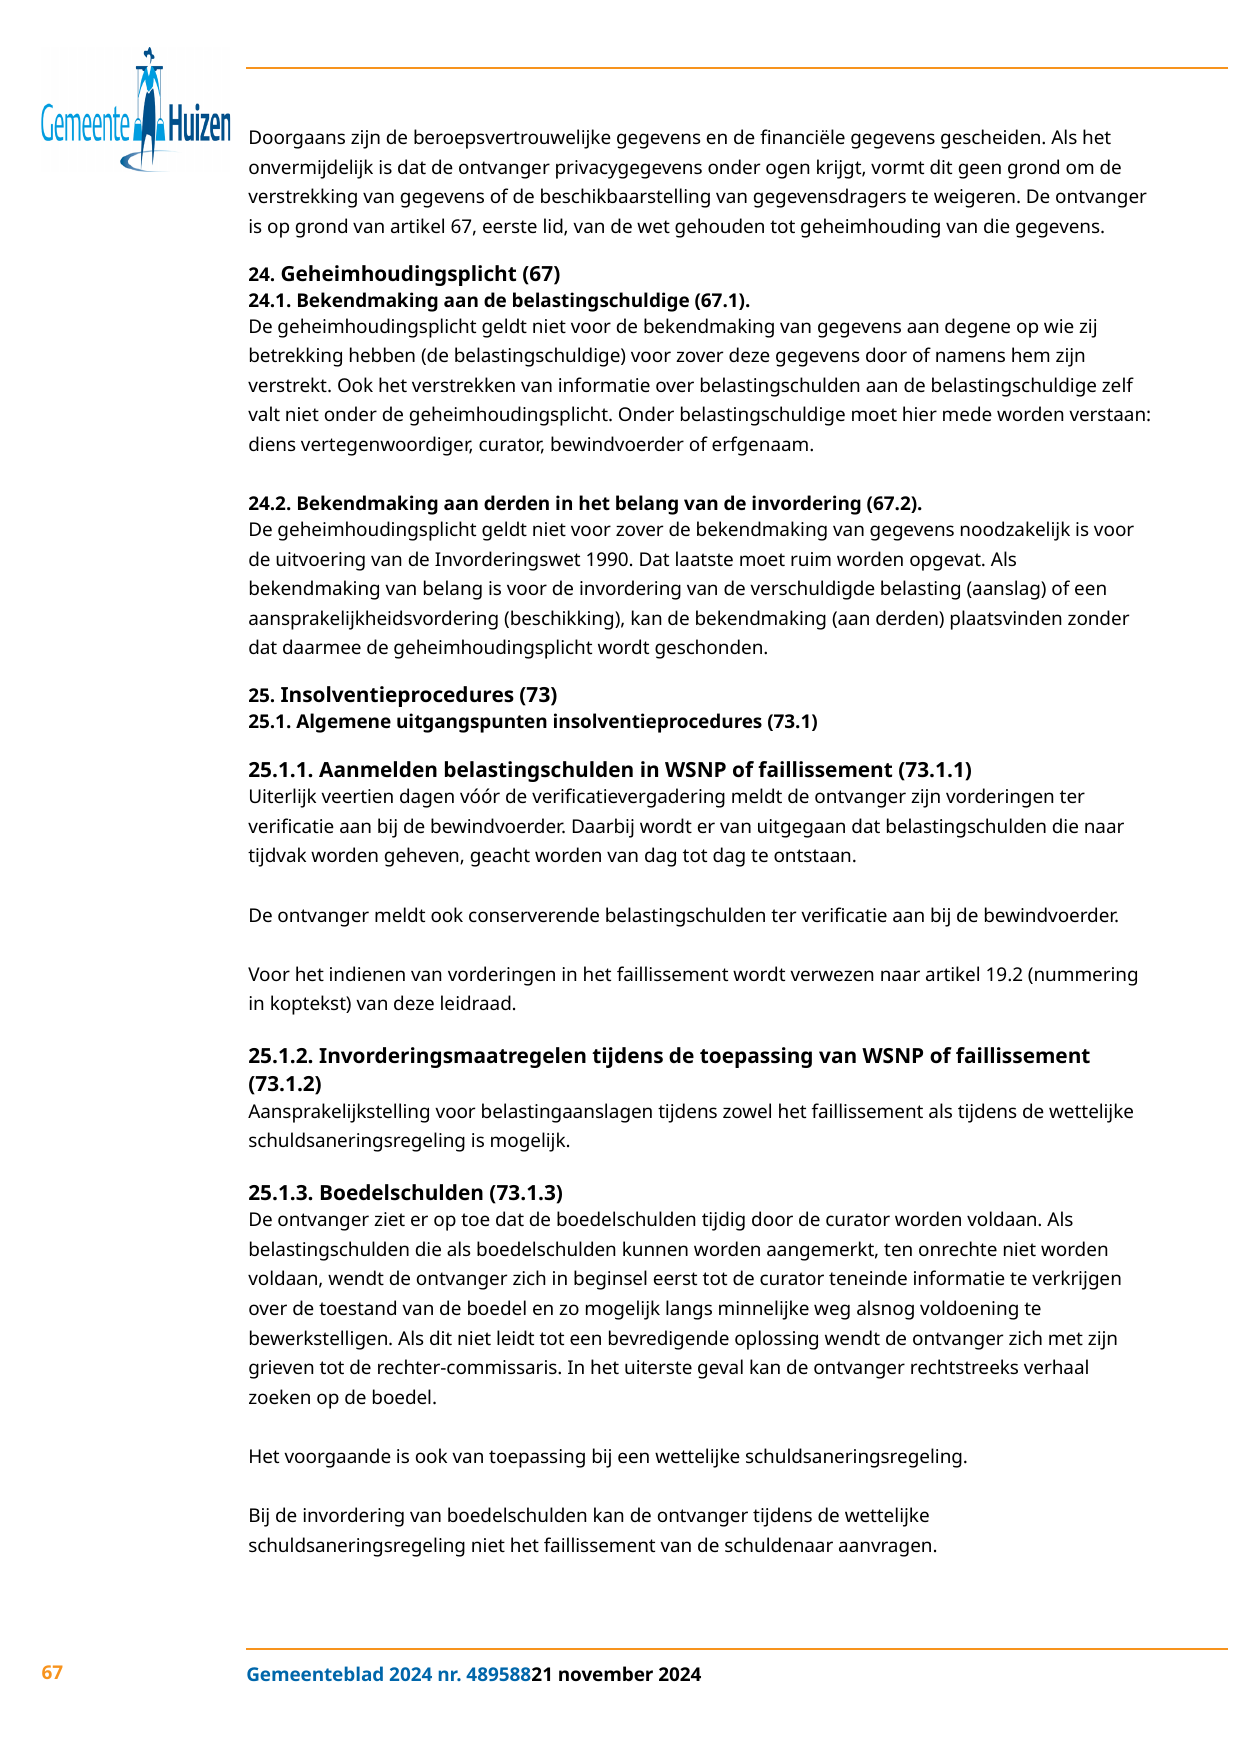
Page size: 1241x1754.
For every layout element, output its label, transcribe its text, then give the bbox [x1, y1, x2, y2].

picture [41, 47, 231, 172]
text Bij de invordering van boedelschulden kan de ontvanger tijdens de wettelijke schuldsaneringsregeling niet het faillissement van de schuldenaar aanvragen. [248, 1502, 1152, 1557]
text 25.1.1. Aanmelden belastingschulden in WSNP of faillissement (73.1.1) [248, 755, 1152, 783]
text De ontvanger meldt ook conserverende belastingschulden ter verificatie aan bij de bewindvoerder. [248, 902, 1152, 928]
text 25.1.2. Invorderingsmaatregelen tijdens de toepassing van WSNP of faillissement (73.1.2) [248, 1041, 1152, 1098]
text Doorgaans zijn de beroepsvertrouwelijke gegevens en de financiële gegevens gescheiden. Als het onvermijdelijk is dat de ontvanger privacygegevens onder ogen krijgt, vormt dit geen grond om de verstrekking van gegevens of de beschikbaarstelling van gegevensdragers te weigeren. De ontvanger is op grond van artikel 67, eerste lid, van de wet gehouden tot geheimhouding van die gegevens. [248, 124, 1152, 239]
text De geheimhoudingsplicht geldt niet voor de bekendmaking van gegevens aan degene op wie zij betrekking hebben (de belastingschuldige) voor zover deze gegevens door of namens hem zijn verstrekt. Ook het verstrekken van informatie over belastingschulden aan de belastingschuldige zelf valt niet onder de geheimhoudingsplicht. Onder belastingschuldige moet hier mede worden verstaan: diens vertegenwoordiger, curator, bewindvoerder of erfgenaam. [248, 313, 1152, 457]
text De geheimhoudingsplicht geldt niet voor zover de bekendmaking van gegevens noodzakelijk is voor de uitvoering van de Invorderingswet 1990. Dat laatste moet ruim worden opgevat. Als bekendmaking van belang is voor de invordering van de verschuldigde belasting (aanslag) of een aansprakelijkheidsvordering (beschikking), kan de bekendmaking (aan derden) plaatsvinden zonder dat daarmee de geheimhoudingsplicht wordt geschonden. [248, 516, 1152, 660]
text 25.1.3. Boedelschulden (73.1.3) [248, 1178, 1152, 1206]
text 24.1. Bekendmaking aan de belastingschuldige (67.1). [248, 287, 1152, 313]
text 24. Geheimhoudingsplicht (67) [248, 259, 1152, 287]
text De ontvanger ziet er op toe dat de boedelschulden tijdig door de curator worden voldaan. Als belastingschulden die als boedelschulden kunnen worden aangemerkt, ten onrechte niet worden voldaan, wendt de ontvanger zich in beginsel eerst tot de curator teneinde informatie te verkrijgen over de toestand van de boedel en zo mogelijk langs minnelijke weg alsnog voldoening te bewerkstelligen. Als dit niet leidt tot een bevredigende oplossing wendt de ontvanger zich met zijn grieven tot de rechter-commissaris. In het uiterste geval kan de ontvanger rechtstreeks verhaal zoeken op de boedel. [248, 1206, 1152, 1409]
text 25.1. Algemene uitgangspunten insolventieprocedures (73.1) [248, 708, 1152, 734]
text Voor het indienen van vorderingen in het faillissement wordt verwezen naar artikel 19.2 (nummering in koptekst) van deze leidraad. [248, 961, 1152, 1016]
text 24.2. Bekendmaking aan derden in het belang van de invordering (67.2). [248, 490, 1152, 516]
text 25. Insolventieprocedures (73) [248, 680, 1152, 708]
text Aansprakelijkstelling voor belastingaanslagen tijdens zowel het faillissement als tijdens de wettelijke schuldsaneringsregeling is mogelijk. [248, 1098, 1152, 1153]
text Uiterlijk veertien dagen vóór de verificatievergadering meldt de ontvanger zijn vorderingen ter verificatie aan bij de bewindvoerder. Daarbij wordt er van uitgegaan dat belastingschulden die naar tijdvak worden geheven, geacht worden van dag tot dag te ontstaan. [248, 783, 1152, 868]
text Het voorgaande is ook van toepassing bij een wettelijke schuldsaneringsregeling. [248, 1443, 1152, 1469]
